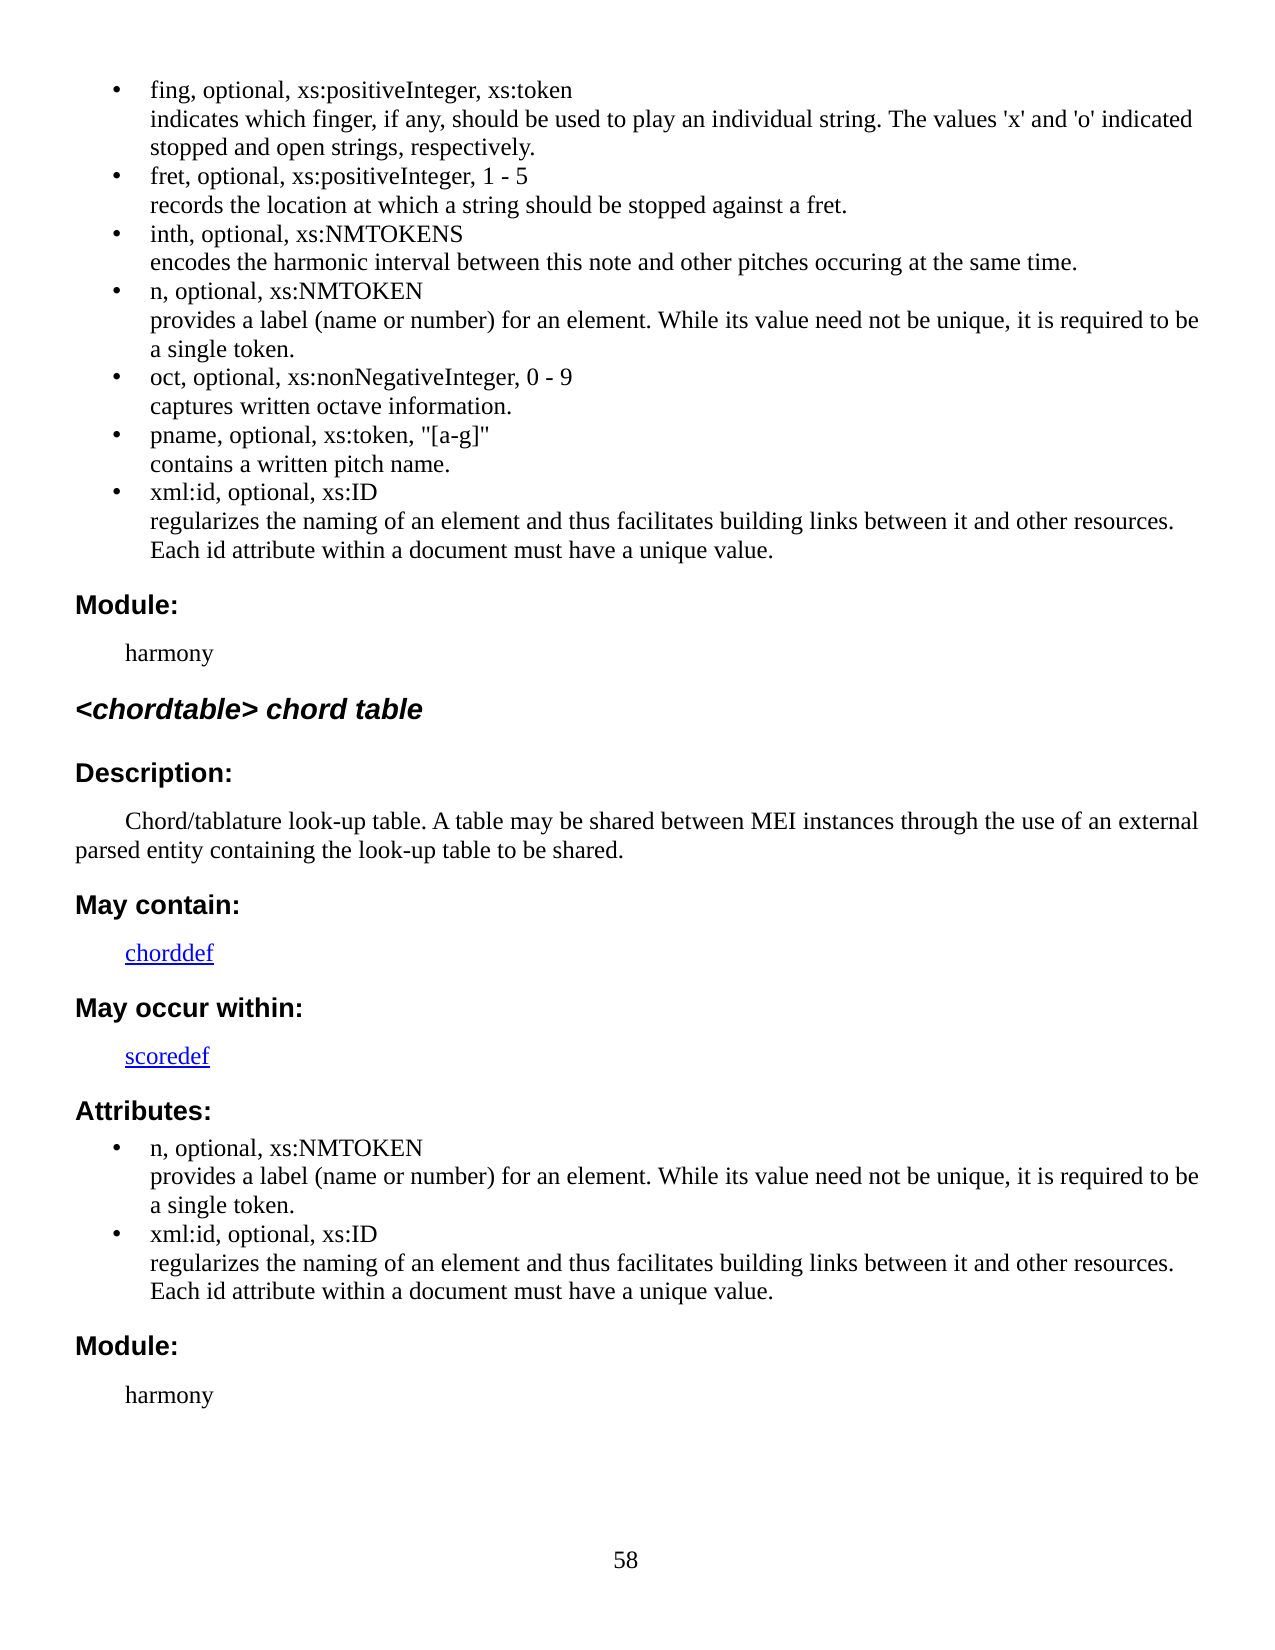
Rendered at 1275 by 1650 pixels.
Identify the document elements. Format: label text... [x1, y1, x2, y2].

subtitle May occur within: [75, 992, 1200, 1023]
text harmony [75, 638, 1200, 667]
subtitle Module: [75, 589, 1200, 620]
subtitle May contain: [75, 889, 1200, 920]
list oct, optional, xs:nonNegativeInteger, 0 - 9 captures written octave information. [112, 362, 1200, 420]
subtitle Attributes: [75, 1095, 1200, 1126]
text harmony [75, 1380, 1200, 1408]
list fret, optional, xs:positiveInteger, 1 - 5 records the location at which a string should be stopped against a fret. [112, 161, 1200, 219]
list n, optional, xs:NMTOKEN provides a label (name or number) for an element. While its value need not be unique, it is required to be a single token. [112, 1133, 1200, 1219]
subtitle Description: [75, 757, 1200, 788]
list inth, optional, xs:NMTOKENS encodes the harmonic interval between this note and other pitches occuring at the same time. [112, 219, 1200, 276]
text Chord/tablature look-up table. A table may be shared between MEI instances through the use of an external parsed entity containing the look-up table to be shared. [75, 806, 1200, 864]
subtitle <chordtable> chord table [75, 692, 1200, 726]
subtitle Module: [75, 1330, 1200, 1361]
text chorddef [75, 938, 1200, 967]
text scoredef [75, 1041, 1200, 1070]
list xml:id, optional, xs:ID regularizes the naming of an element and thus facilitates building links between it and other resources. Each id attribute within a document must have a unique value. [112, 1219, 1200, 1305]
list n, optional, xs:NMTOKEN provides a label (name or number) for an element. While its value need not be unique, it is required to be a single token. [112, 276, 1200, 362]
list xml:id, optional, xs:ID regularizes the naming of an element and thus facilitates building links between it and other resources. Each id attribute within a document must have a unique value. [112, 477, 1200, 564]
list fing, optional, xs:positiveInteger, xs:token indicates which finger, if any, should be used to play an individual string. The values 'x' and 'o' indicated stopped and open strings, respectively. [112, 75, 1200, 161]
list pname, optional, xs:token, "[a-g]" contains a written pitch name. [112, 420, 1200, 477]
